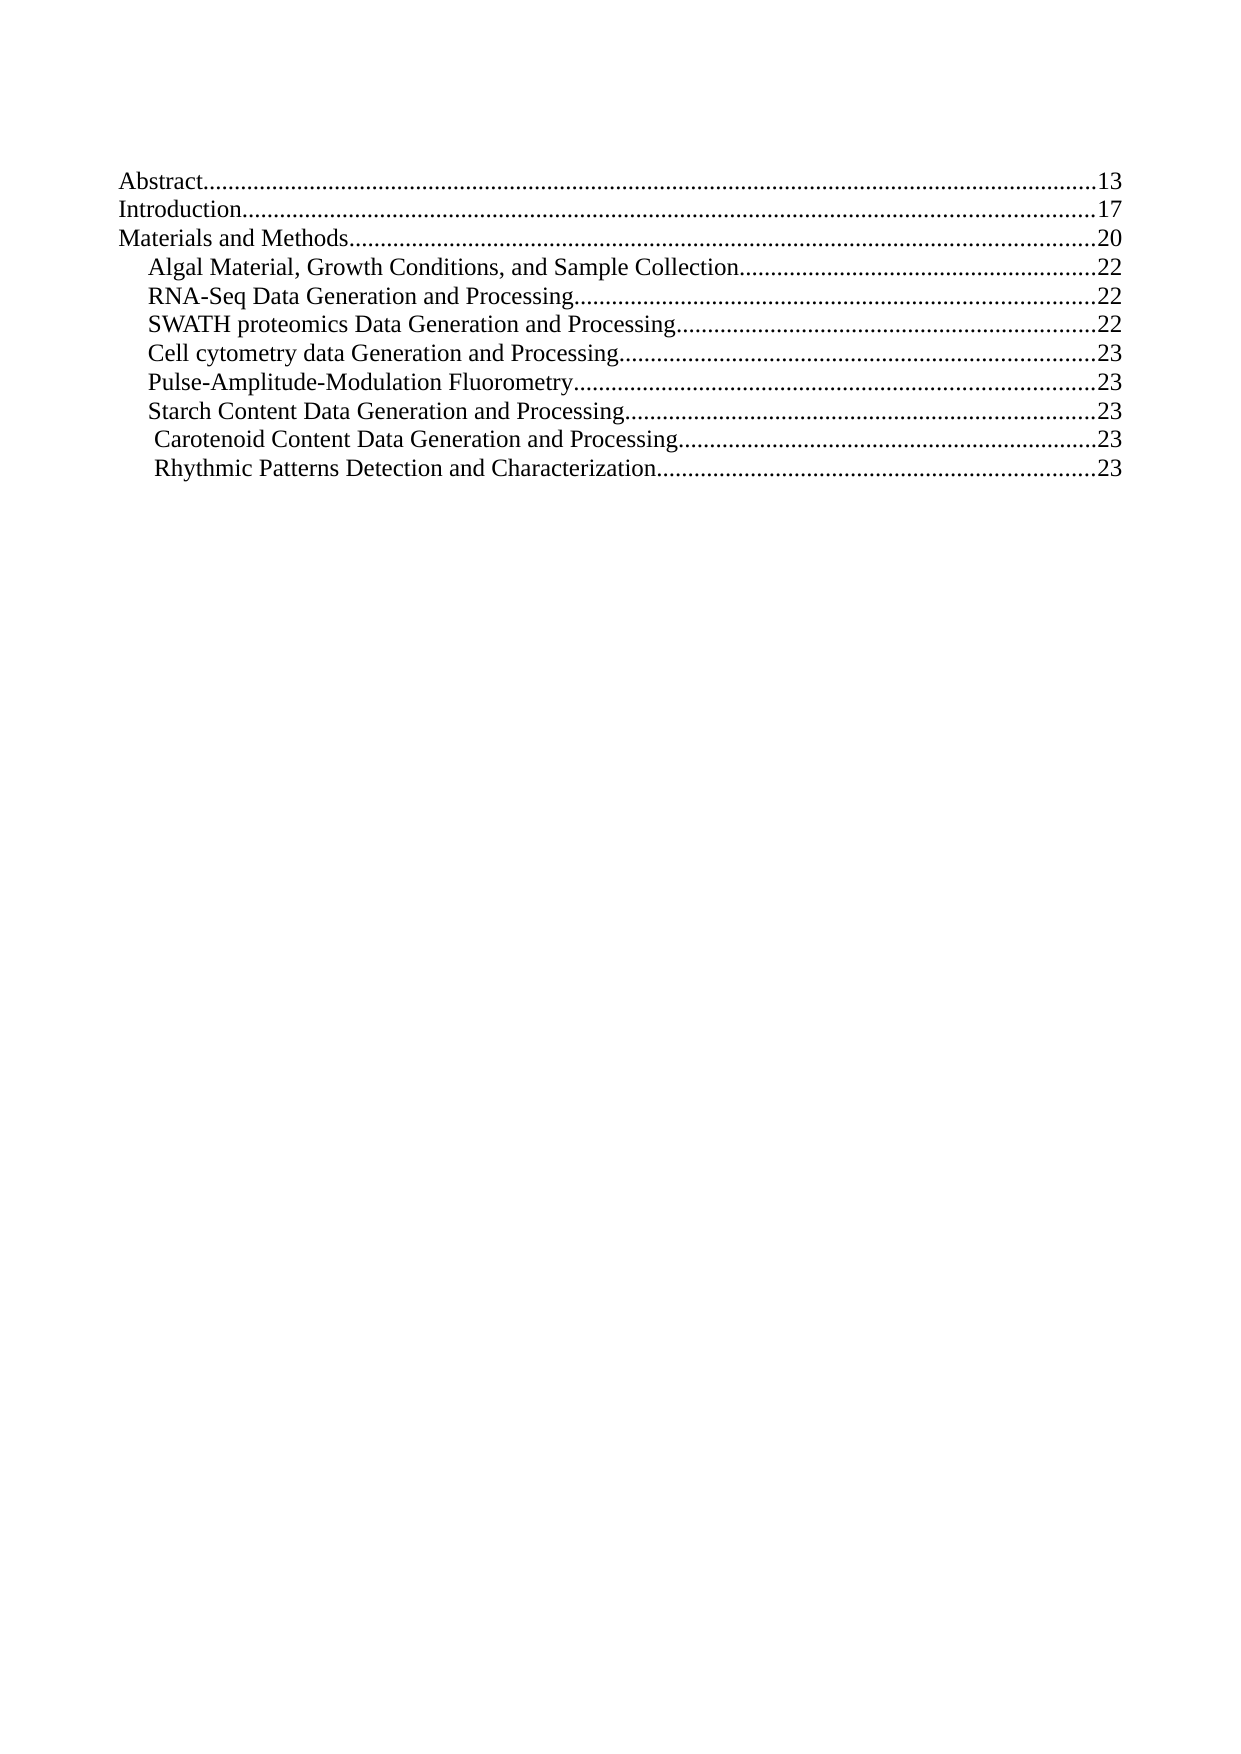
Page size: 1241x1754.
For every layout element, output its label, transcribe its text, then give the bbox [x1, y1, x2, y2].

text SWATH proteomics Data Generation and Processing 22 [148, 309, 1122, 338]
text RNA-Seq Data Generation and Processing 22 [148, 281, 1122, 309]
text Introduction 17 [118, 194, 1122, 223]
text Abstract 13 [118, 166, 1122, 194]
text Pulse-Amplitude-Modulation Fluorometry 23 [148, 367, 1122, 396]
text Carotenoid Content Data Generation and Processing 23 [148, 424, 1122, 453]
text Algal Material, Growth Conditions, and Sample Collection 22 [148, 252, 1122, 281]
text Rhythmic Patterns Detection and Characterization 23 [148, 453, 1122, 482]
text Cell cytometry data Generation and Processing 23 [148, 338, 1122, 367]
text Starch Content Data Generation and Processing 23 [148, 396, 1122, 424]
text Materials and Methods 20 [118, 223, 1122, 252]
